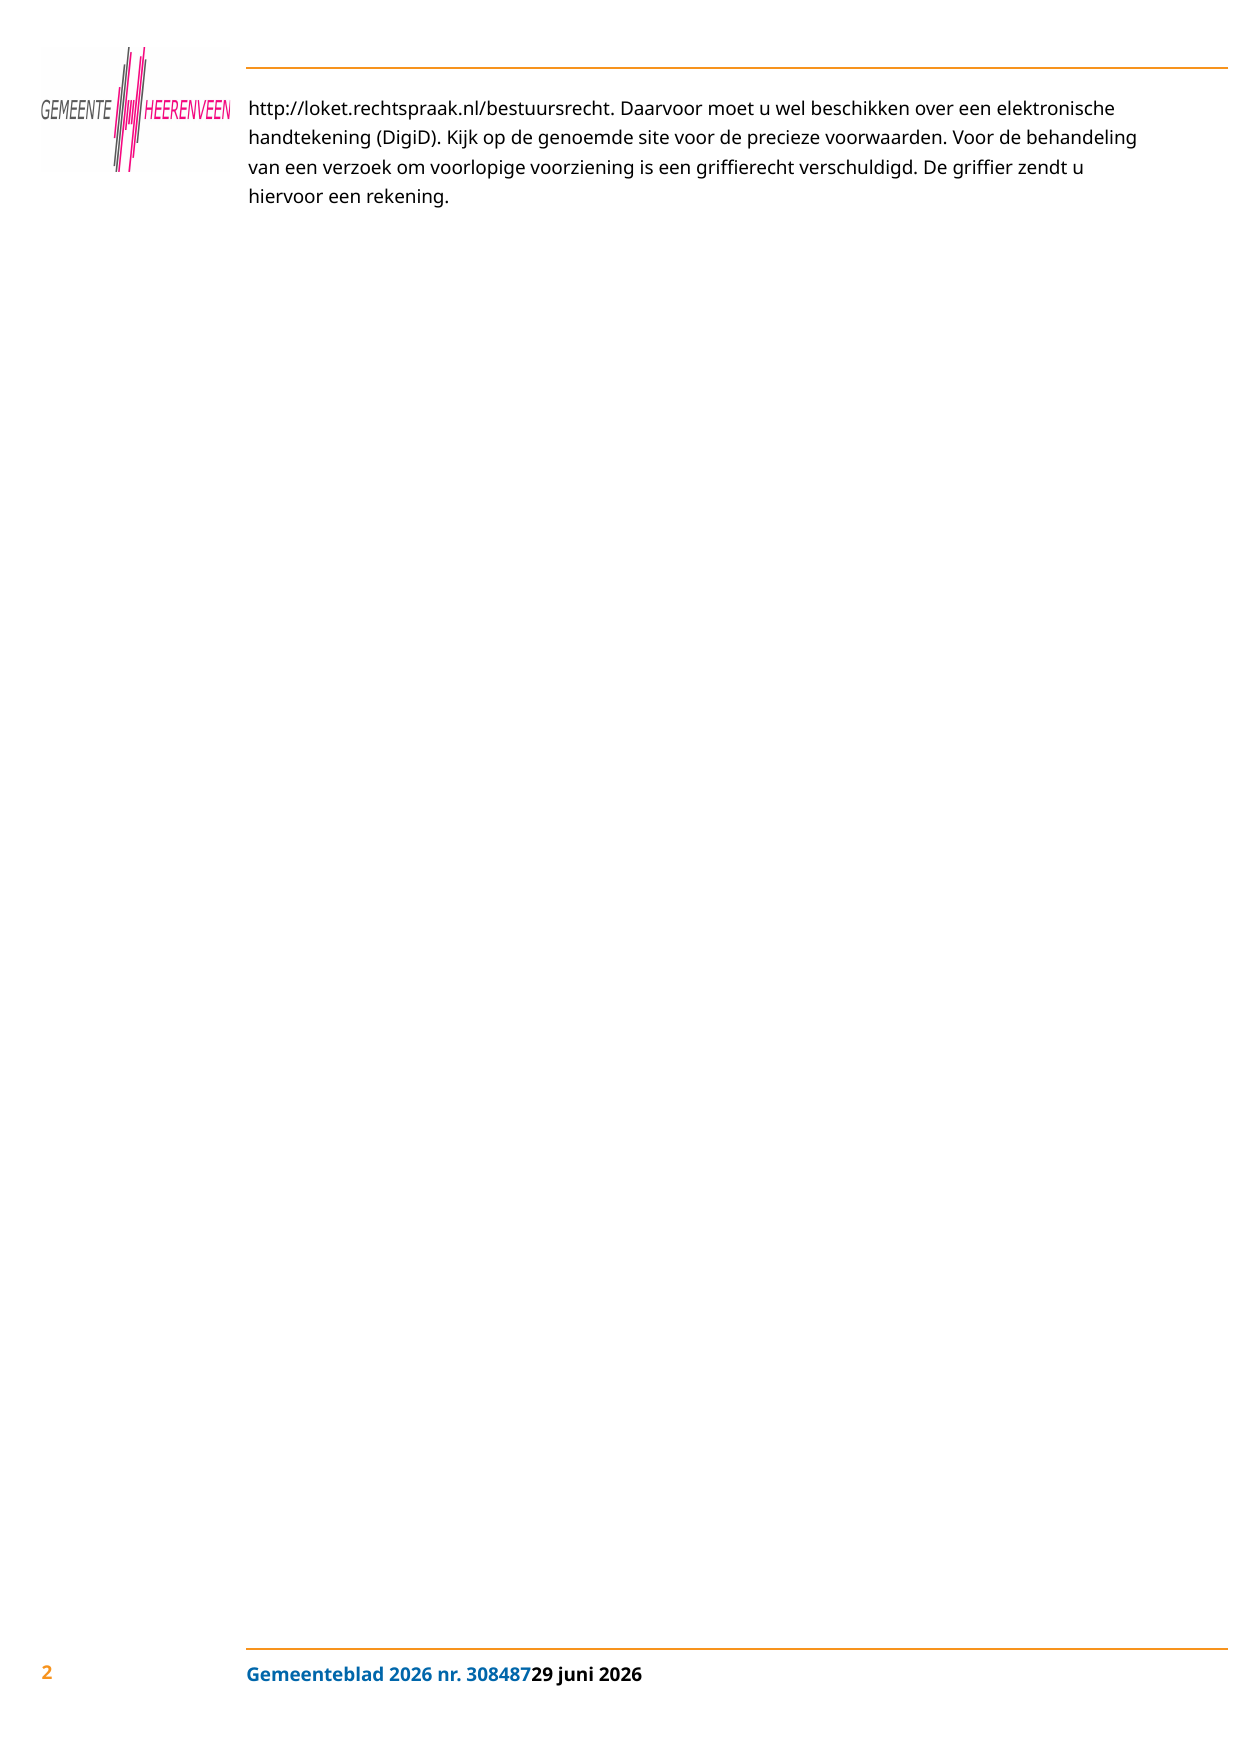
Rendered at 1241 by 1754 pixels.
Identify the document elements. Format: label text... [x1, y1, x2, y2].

picture [41, 47, 231, 172]
text http://loket.rechtspraak.nl/bestuursrecht. Daarvoor moet u wel beschikken over een elektronische handtekening (DigiD). Kijk op de genoemde site voor de precieze voorwaarden. Voor de behandeling van een verzoek om voorlopige voorziening is een griffierecht verschuldigd. De griffier zendt u hiervoor een rekening. [248, 95, 1152, 209]
